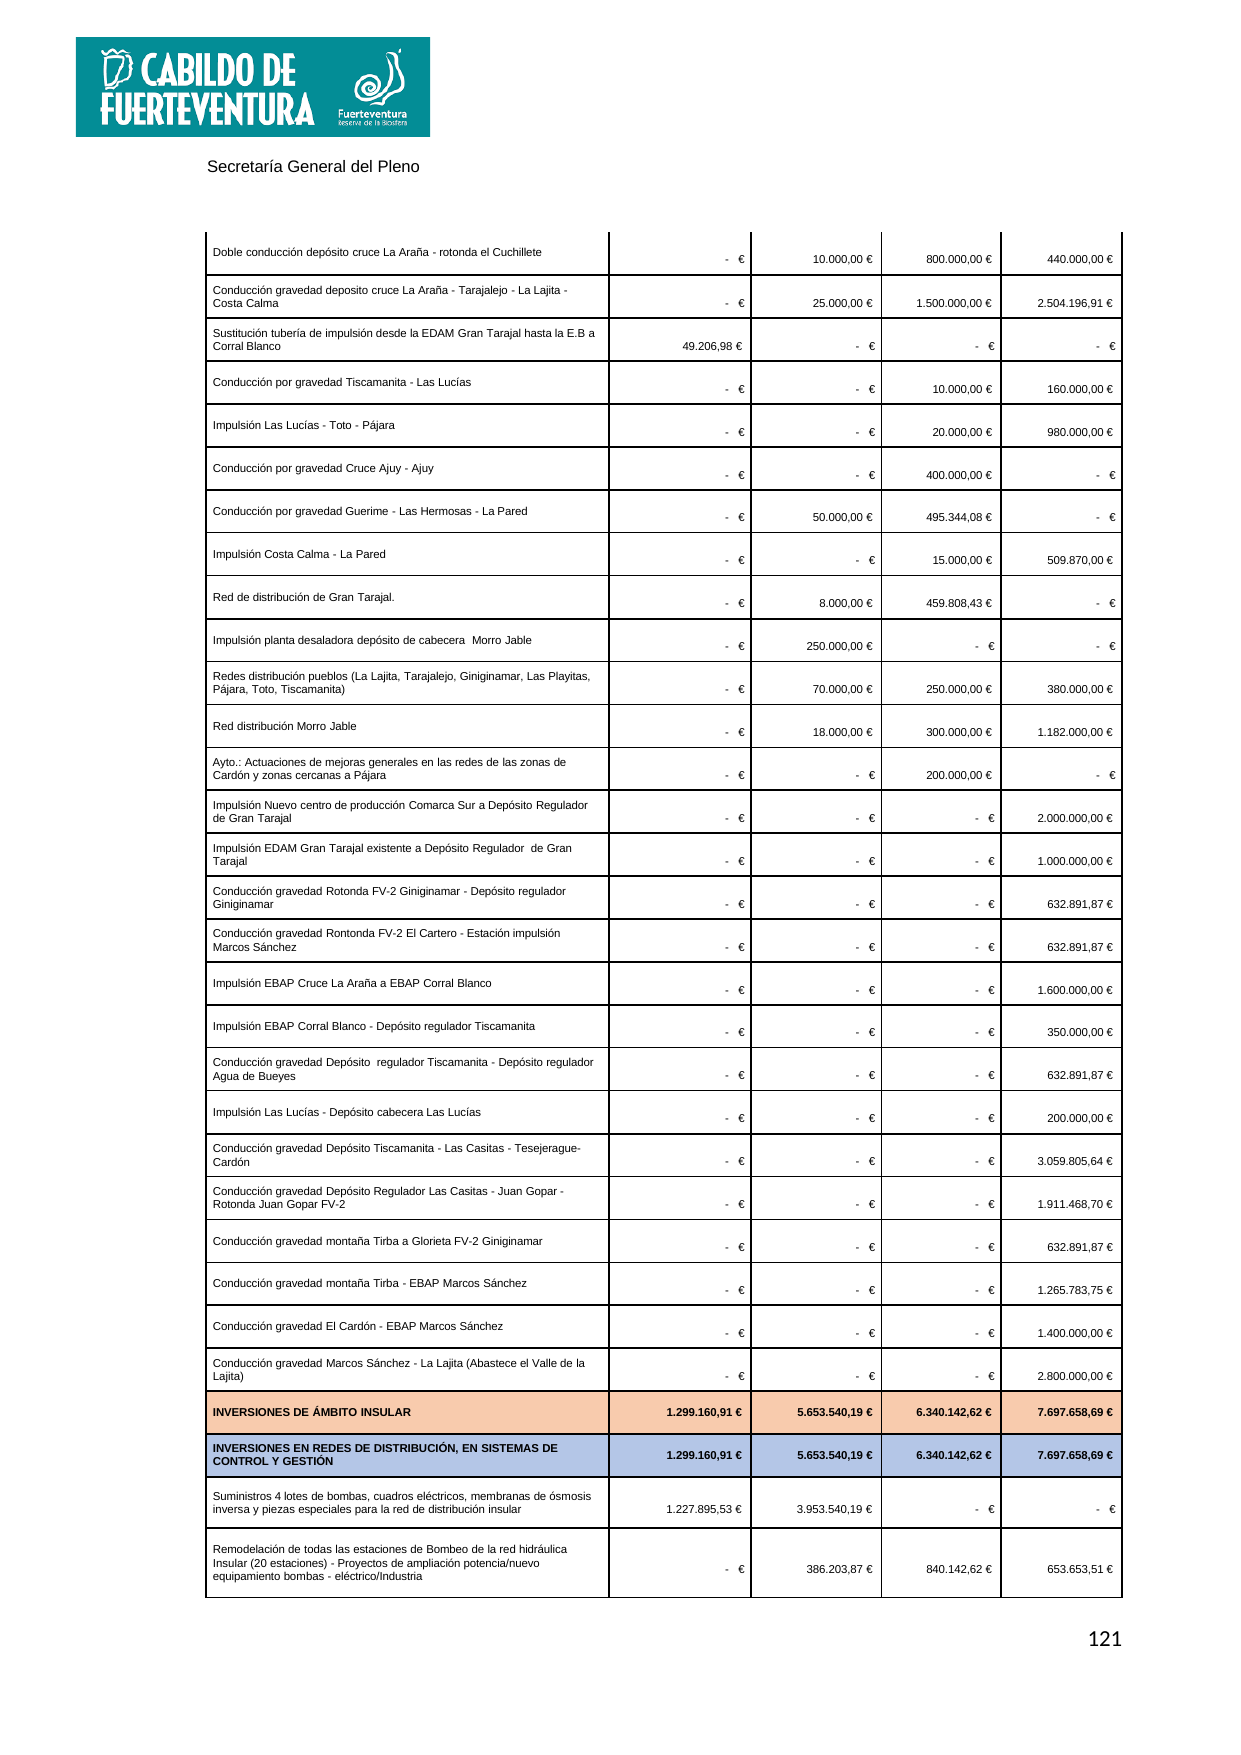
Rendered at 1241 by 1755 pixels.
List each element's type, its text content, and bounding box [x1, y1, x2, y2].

table_header - € [610, 232, 750, 274]
table_cell Conducción gravedad Rotonda FV-2 Giniginamar - Depósito regulador Giniginamar [207, 877, 608, 918]
table_cell - € [1002, 1478, 1121, 1527]
table_cell - € [610, 576, 750, 618]
table_cell - € [752, 834, 881, 875]
table_cell - € [610, 705, 750, 747]
table_cell Impulsión EBAP Corral Blanco - Depósito regulador Tiscamanita [207, 1006, 608, 1047]
table_cell Impulsión EDAM Gran Tarajal existente a Depósito Regulador de Gran Tarajal [207, 834, 608, 875]
table_cell - € [610, 620, 750, 661]
table_cell Conducción gravedad montaña Tirba - EBAP Marcos Sánchez [207, 1263, 608, 1304]
table_cell - € [610, 1349, 750, 1390]
table_cell - € [882, 877, 1000, 918]
table_cell - € [1002, 620, 1121, 661]
table_cell - € [752, 362, 881, 403]
table_cell - € [882, 1263, 1000, 1304]
table_cell Impulsión Las Lucías - Depósito cabecera Las Lucías [207, 1091, 608, 1133]
table_cell - € [610, 920, 750, 961]
table_cell 980.000,00 € [1002, 405, 1121, 446]
table_cell - € [752, 533, 881, 575]
table_cell Impulsión planta desaladora depósito de cabecera Morro Jable [207, 620, 608, 661]
table_cell 1.600.000,00 € [1002, 963, 1121, 1004]
table_cell 200.000,00 € [1002, 1091, 1121, 1133]
table_cell 632.891,87 € [1002, 1220, 1121, 1262]
table_cell - € [610, 491, 750, 532]
table_cell 1.299.160,91 € [610, 1392, 750, 1433]
table_cell Remodelación de todas las estaciones de Bombeo de la red hidráulica Insular (20 estaciones) - Proyectos de ampliación potencia/nuevo equipamiento bombas - eléctrico/Industria [207, 1529, 608, 1597]
table_cell 15.000,00 € [882, 533, 1000, 575]
table_cell Red distribución Morro Jable [207, 705, 608, 747]
table_cell 160.000,00 € [1002, 362, 1121, 403]
table_cell - € [882, 620, 1000, 661]
table_cell Conducción por gravedad Tiscamanita - Las Lucías [207, 362, 608, 403]
table_cell 632.891,87 € [1002, 1048, 1121, 1090]
table_cell 49.206,98 € [610, 319, 750, 360]
table_cell Conducción gravedad Rontonda FV-2 El Cartero - Estación impulsión Marcos Sánchez [207, 920, 608, 961]
table_cell Conducción gravedad Depósito regulador Tiscamanita - Depósito regulador Agua de Bueyes [207, 1048, 608, 1090]
table_cell Redes distribución pueblos (La Lajita, Tarajalejo, Giniginamar, Las Playitas, Pájara, Toto, Tiscamanita) [207, 662, 608, 703]
table_cell - € [610, 877, 750, 918]
table_cell Conducción por gravedad Guerime - Las Hermosas - La Pared [207, 491, 608, 532]
table_cell - € [882, 1306, 1000, 1347]
table_cell Conducción gravedad deposito cruce La Araña - Tarajalejo - La Lajita - Costa Calma [207, 276, 608, 317]
table_cell Suministros 4 lotes de bombas, cuadros eléctricos, membranas de ósmosis inversa y piezas especiales para la red de distribución insular [207, 1478, 608, 1527]
table_cell - € [610, 448, 750, 489]
table_cell - € [1002, 576, 1121, 618]
table_cell 350.000,00 € [1002, 1006, 1121, 1047]
table_cell 3.059.805,64 € [1002, 1135, 1121, 1176]
table_cell 5.653.540,19 € [752, 1435, 881, 1476]
table_cell Impulsión Las Lucías - Toto - Pájara [207, 405, 608, 446]
table_cell - € [610, 276, 750, 317]
table_cell 2.000.000,00 € [1002, 791, 1121, 832]
table_cell - € [752, 1006, 881, 1047]
table_cell 1.227.895,53 € [610, 1478, 750, 1527]
table_cell 2.800.000,00 € [1002, 1349, 1121, 1390]
table_cell 50.000,00 € [752, 491, 881, 532]
table_cell 8.000,00 € [752, 576, 881, 618]
table_cell 18.000,00 € [752, 705, 881, 747]
table_cell - € [882, 1177, 1000, 1218]
table_cell - € [882, 791, 1000, 832]
table_cell - € [882, 963, 1000, 1004]
table_cell 380.000,00 € [1002, 662, 1121, 703]
table_cell - € [610, 963, 750, 1004]
table_cell - € [610, 1091, 750, 1133]
table_cell - € [1002, 491, 1121, 532]
table_cell 495.344,08 € [882, 491, 1000, 532]
table_cell 400.000,00 € [882, 448, 1000, 489]
table_cell 6.340.142,62 € [882, 1435, 1000, 1476]
table_cell Conducción gravedad montaña Tirba a Glorieta FV-2 Giniginamar [207, 1220, 608, 1262]
table_cell - € [752, 1177, 881, 1218]
table_cell - € [610, 362, 750, 403]
table_cell 70.000,00 € [752, 662, 881, 703]
table_cell - € [610, 1220, 750, 1262]
table_cell - € [882, 920, 1000, 961]
table_cell - € [752, 1048, 881, 1090]
table_cell Conducción por gravedad Cruce Ajuy - Ajuy [207, 448, 608, 489]
table_cell - € [1002, 448, 1121, 489]
table_cell - € [610, 405, 750, 446]
table_cell - € [752, 1220, 881, 1262]
table_cell 5.653.540,19 € [752, 1392, 881, 1433]
table_cell INVERSIONES EN REDES DE DISTRIBUCIÓN, EN SISTEMAS DE CONTROL Y GESTIÓN [207, 1435, 608, 1476]
table_cell 1.000.000,00 € [1002, 834, 1121, 875]
table_cell 25.000,00 € [752, 276, 881, 317]
table_cell - € [610, 791, 750, 832]
table_cell 300.000,00 € [882, 705, 1000, 747]
table_cell - € [610, 834, 750, 875]
table_cell 200.000,00 € [882, 748, 1000, 789]
table_cell - € [882, 1220, 1000, 1262]
table_cell 386.203,87 € [752, 1529, 881, 1597]
table_cell 1.500.000,00 € [882, 276, 1000, 317]
table_cell - € [752, 748, 881, 789]
table_cell 20.000,00 € [882, 405, 1000, 446]
table_cell - € [752, 920, 881, 961]
table_cell - € [752, 1306, 881, 1347]
table_cell - € [1002, 748, 1121, 789]
table_cell - € [610, 1306, 750, 1347]
table_cell - € [610, 1529, 750, 1597]
table_cell 459.808,43 € [882, 576, 1000, 618]
table_cell 632.891,87 € [1002, 920, 1121, 961]
table_cell - € [882, 1006, 1000, 1047]
table_cell 840.142,62 € [882, 1529, 1000, 1597]
table_cell Impulsión Nuevo centro de producción Comarca Sur a Depósito Regulador de Gran Tarajal [207, 791, 608, 832]
table_cell 1.182.000,00 € [1002, 705, 1121, 747]
table_cell Sustitución tubería de impulsión desde la EDAM Gran Tarajal hasta la E.B a Corral Blanco [207, 319, 608, 360]
table_cell 6.340.142,62 € [882, 1392, 1000, 1433]
table_cell 1.911.468,70 € [1002, 1177, 1121, 1218]
table_cell 10.000,00 € [882, 362, 1000, 403]
table_cell - € [752, 1263, 881, 1304]
table_cell 1.299.160,91 € [610, 1435, 750, 1476]
table_cell - € [1002, 319, 1121, 360]
table_cell - € [882, 1478, 1000, 1527]
table_cell - € [882, 1349, 1000, 1390]
table_cell Conducción gravedad Depósito Tiscamanita - Las Casitas - Tesejerague- Cardón [207, 1135, 608, 1176]
table_cell Impulsión EBAP Cruce La Araña a EBAP Corral Blanco [207, 963, 608, 1004]
table_cell Red de distribución de Gran Tarajal. [207, 576, 608, 618]
table_cell - € [752, 791, 881, 832]
table_cell - € [752, 319, 881, 360]
table_cell - € [610, 1048, 750, 1090]
table_cell 250.000,00 € [882, 662, 1000, 703]
table_cell - € [610, 1006, 750, 1047]
table_cell - € [882, 834, 1000, 875]
table_cell INVERSIONES DE ÁMBITO INSULAR [207, 1392, 608, 1433]
table_cell 7.697.658,69 € [1002, 1392, 1121, 1433]
table_header 440.000,00 € [1002, 232, 1121, 274]
table_cell - € [882, 1091, 1000, 1133]
table_cell Conducción gravedad Marcos Sánchez - La Lajita (Abastece el Valle de la Lajita) [207, 1349, 608, 1390]
table_cell - € [752, 448, 881, 489]
table_header 10.000,00 € [752, 232, 881, 274]
table_cell 1.400.000,00 € [1002, 1306, 1121, 1347]
table_cell - € [752, 1135, 881, 1176]
table_cell Conducción gravedad Depósito Regulador Las Casitas - Juan Gopar - Rotonda Juan Gopar FV-2 [207, 1177, 608, 1218]
table_cell - € [752, 1349, 881, 1390]
table_header 800.000,00 € [882, 232, 1000, 274]
table_cell 632.891,87 € [1002, 877, 1121, 918]
table_cell 2.504.196,91 € [1002, 276, 1121, 317]
table_cell - € [752, 405, 881, 446]
table_cell - € [752, 877, 881, 918]
table_cell - € [882, 1135, 1000, 1176]
table_cell Ayto.: Actuaciones de mejoras generales en las redes de las zonas de Cardón y zonas cercanas a Pájara [207, 748, 608, 789]
table_cell 3.953.540,19 € [752, 1478, 881, 1527]
table_header Doble conducción depósito cruce La Araña - rotonda el Cuchillete [207, 232, 608, 274]
table_cell 7.697.658,69 € [1002, 1435, 1121, 1476]
table_cell 250.000,00 € [752, 620, 881, 661]
table_cell - € [610, 1135, 750, 1176]
table_cell Conducción gravedad El Cardón - EBAP Marcos Sánchez [207, 1306, 608, 1347]
table_cell - € [882, 1048, 1000, 1090]
table_cell - € [882, 319, 1000, 360]
table_cell - € [610, 748, 750, 789]
table_cell - € [752, 1091, 881, 1133]
table_cell - € [610, 1177, 750, 1218]
table_cell Impulsión Costa Calma - La Pared [207, 533, 608, 575]
table_cell 509.870,00 € [1002, 533, 1121, 575]
table_cell - € [610, 533, 750, 575]
table_cell 1.265.783,75 € [1002, 1263, 1121, 1304]
table_cell - € [752, 963, 881, 1004]
table_cell 653.653,51 € [1002, 1529, 1121, 1597]
table_cell - € [610, 662, 750, 703]
table_cell - € [610, 1263, 750, 1304]
